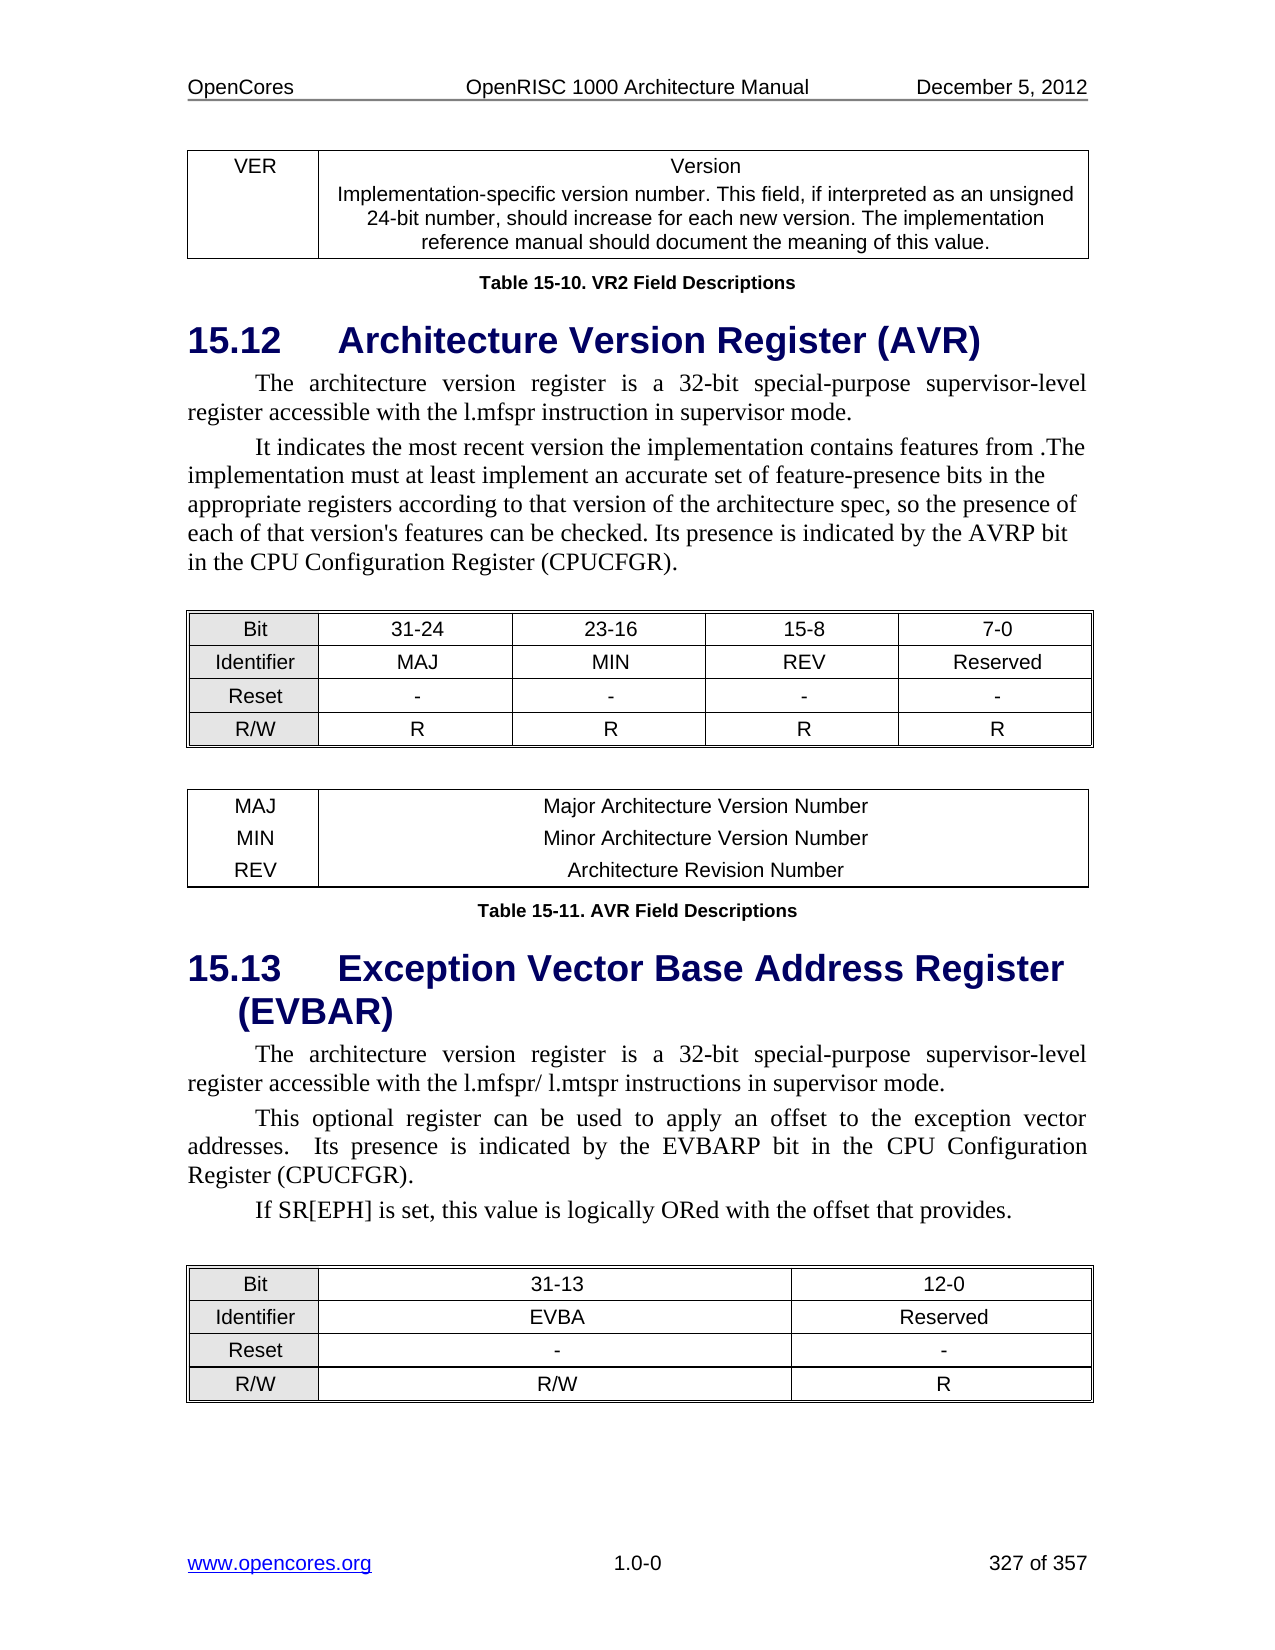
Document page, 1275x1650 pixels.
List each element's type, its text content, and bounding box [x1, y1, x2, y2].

table_cell - [319, 1334, 791, 1366]
table_cell - [706, 679, 898, 712]
table_cell - [792, 1334, 1091, 1366]
table_cell - [319, 679, 512, 712]
table_header MAJ [188, 790, 318, 822]
subtitle Exception Vector Base Address Register (EVBAR) [187, 946, 1087, 1033]
table_cell R/W [190, 713, 318, 745]
table_cell Identifier [190, 1301, 318, 1333]
table_cell Identifier [190, 646, 318, 678]
subtitle Architecture Version Register (AVR) [187, 318, 1087, 362]
table_cell R [319, 713, 512, 745]
table_header 31-24 [319, 614, 512, 645]
table_cell MAJ [319, 646, 512, 678]
text The architecture version register is a 32-bit special-purpose supervisor-level register accessible with the l.mfspr instruction in supervisor mode. [187, 368, 1087, 425]
text Table 15-11. AVR Field Descriptions [187, 900, 1087, 921]
table_header Bit [190, 1269, 318, 1300]
table_cell R/W [319, 1368, 791, 1400]
table_cell Reserved [792, 1301, 1091, 1333]
table_cell EVBA [319, 1301, 791, 1333]
table_cell - [899, 679, 1091, 712]
table_cell MIN [513, 646, 705, 678]
text If SR[EPH] is set, this value is logically ORed with the offset that provides. [187, 1195, 1087, 1224]
table_header 31-13 [319, 1269, 791, 1300]
table_cell - [513, 679, 705, 712]
table_cell VER [188, 151, 318, 258]
table_header 15-8 [706, 614, 898, 645]
table_cell R [513, 713, 705, 745]
text The architecture version register is a 32-bit special-purpose supervisor-level register accessible with the l.mfspr/ l.mtspr instructions in supervisor mode. [187, 1039, 1087, 1096]
text It indicates the most recent version the implementation contains features from .The implementation must at least implement an accurate set of feature-presence bits in the appropriate registers according to that version of the architecture spec, so the presence of each of that version's features can be checked. Its presence is indicated by the AVRP bit in the CPU Configuration Register (CPUCFGR). [187, 432, 1087, 575]
table_header Major Architecture Version Number [319, 790, 1088, 822]
table_cell Minor Architecture Version Number [319, 822, 1088, 854]
table_cell Reserved [899, 646, 1091, 678]
table_cell Architecture Revision Number [319, 854, 1088, 886]
table_cell R [792, 1368, 1091, 1400]
text Table 15-10. VR2 Field Descriptions [187, 272, 1087, 293]
table_cell R [899, 713, 1091, 745]
table_cell R [706, 713, 898, 745]
table_cell Reset [190, 679, 318, 712]
table_cell Reset [190, 1334, 318, 1366]
table_header Bit [190, 614, 318, 645]
text This optional register can be used to apply an offset to the exception vector addresses. Its presence is indicated by the EVBARP bit in the CPU Configuration Register (CPUCFGR). [187, 1103, 1087, 1189]
table_cell R/W [190, 1368, 318, 1400]
table_cell REV [188, 854, 318, 886]
table_header 7-0 [899, 614, 1091, 645]
table_cell MIN [188, 822, 318, 854]
table_cell Version Implementation-specific version number. This field, if interpreted as an unsigned 24-bit number, should increase for each new version. The implementation reference manual should document the meaning of this value. [319, 151, 1088, 258]
table_cell REV [706, 646, 898, 678]
table_header 23-16 [513, 614, 705, 645]
table_header 12-0 [792, 1269, 1091, 1300]
